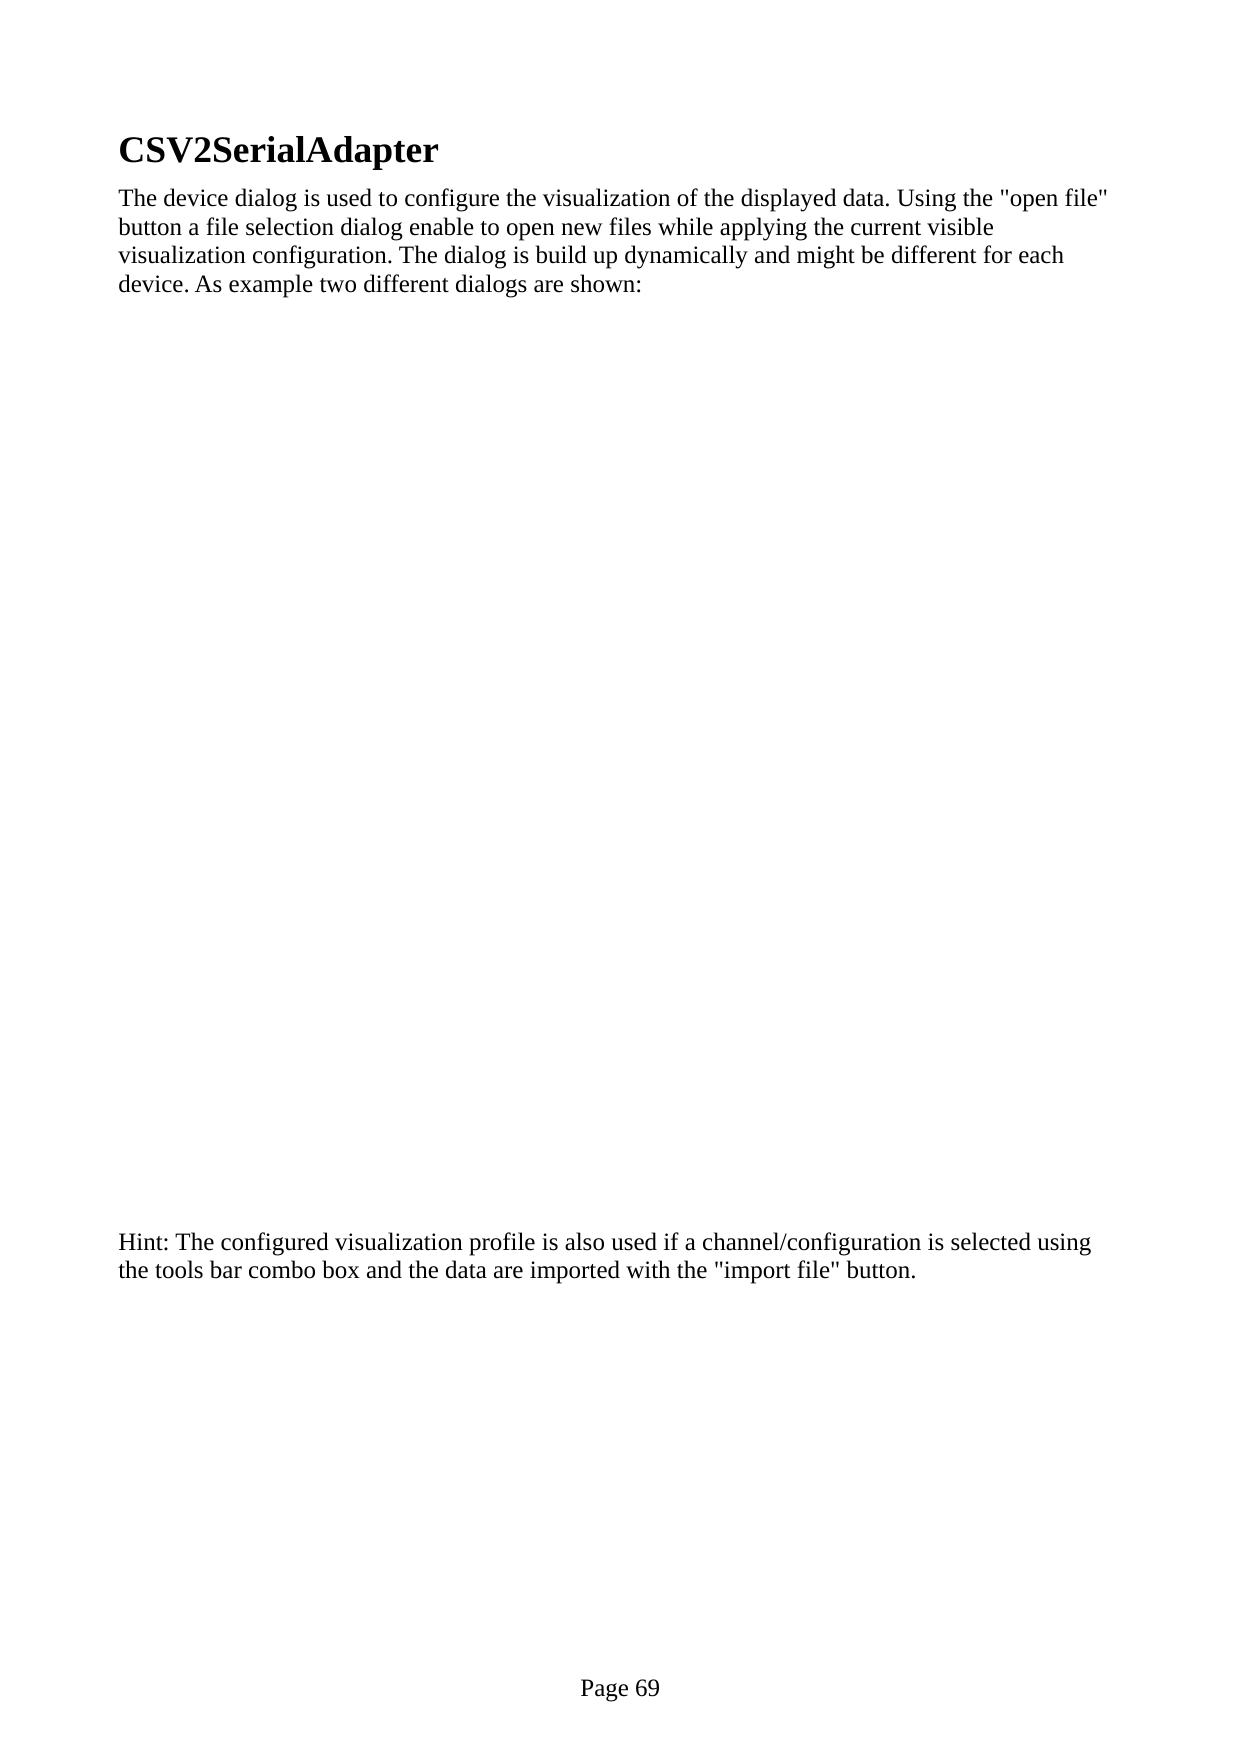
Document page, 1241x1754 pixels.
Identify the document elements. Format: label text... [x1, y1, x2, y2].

text The device dialog is used to configure the visualization of the displayed data. Using the "open file" button a file selection dialog enable to open new files while applying the current visible visualization configuration. The dialog is build up dynamically and might be different for each device. As example two different dialogs are shown: [118, 183, 1122, 298]
text Hint: The configured visualization profile is also used if a channel/configuration is selected using the tools bar combo box and the data are imported with the "import file" button. [118, 1227, 1122, 1284]
subtitle CSV2SerialAdapter [118, 127, 1122, 170]
